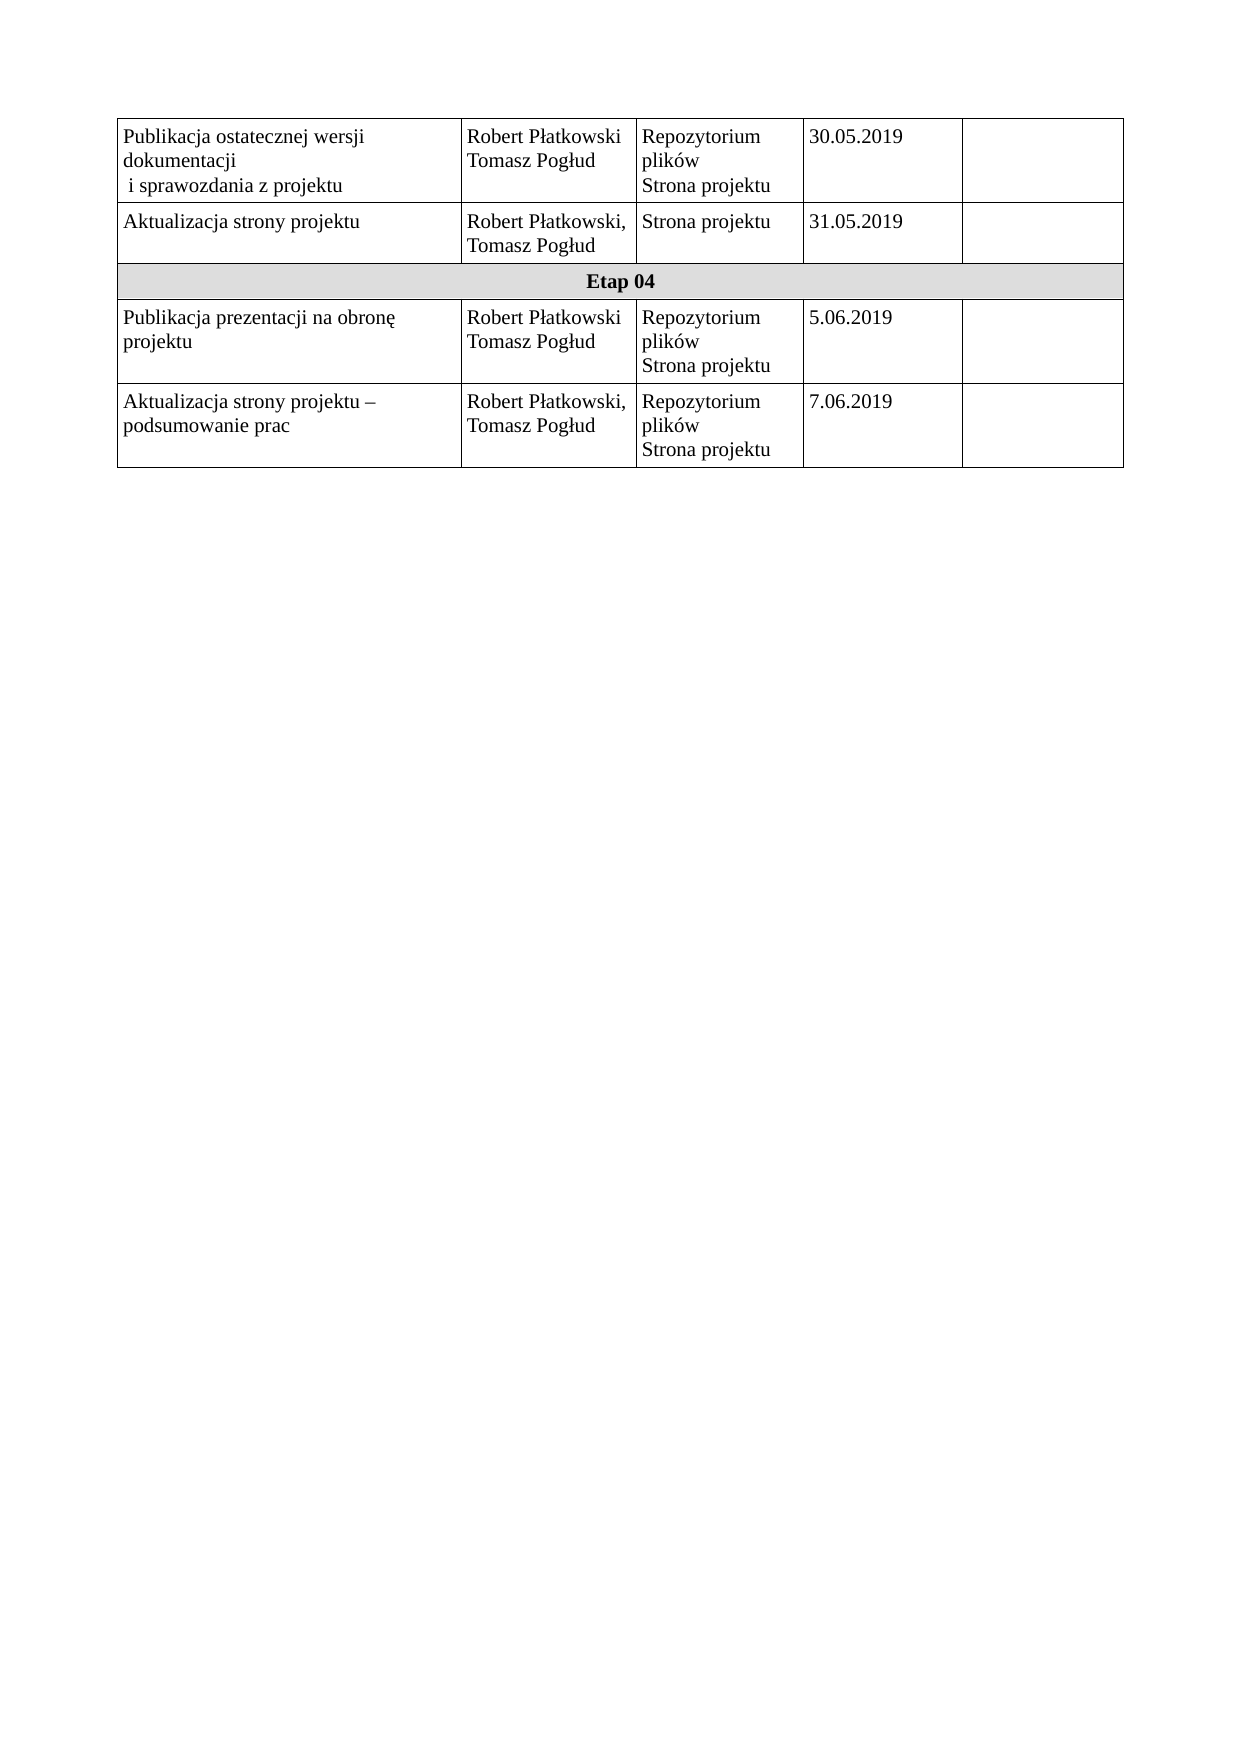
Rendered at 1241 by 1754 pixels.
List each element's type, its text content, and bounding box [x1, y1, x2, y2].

table_cell Aktualizacja strony projektu [118, 203, 461, 262]
table_cell Robert Płatkowski Tomasz Pogłud [462, 300, 636, 383]
table_cell Strona projektu [637, 203, 803, 262]
table_cell Aktualizacja strony projektu – podsumowanie prac [118, 384, 461, 467]
table_cell [963, 300, 1123, 383]
table_cell [963, 384, 1123, 467]
table_cell [963, 119, 1123, 202]
table_cell Robert Płatkowski Tomasz Pogłud [462, 119, 636, 202]
table_cell 30.05.2019 [804, 119, 962, 202]
table_cell Etap 04 [118, 264, 1123, 298]
table_cell 5.06.2019 [804, 300, 962, 383]
table_cell [963, 203, 1123, 262]
table_cell 7.06.2019 [804, 384, 962, 467]
table_cell 31.05.2019 [804, 203, 962, 262]
table_cell Publikacja prezentacji na obronę projektu [118, 300, 461, 383]
table_cell Repozytorium plików Strona projektu [637, 119, 803, 202]
table_cell Robert Płatkowski, Tomasz Pogłud [462, 203, 636, 262]
table_cell Robert Płatkowski, Tomasz Pogłud [462, 384, 636, 467]
table_cell Repozytorium plików Strona projektu [637, 300, 803, 383]
table_cell Repozytorium plików Strona projektu [637, 384, 803, 467]
table_cell Publikacja ostatecznej wersji dokumentacji i sprawozdania z projektu [118, 119, 461, 202]
